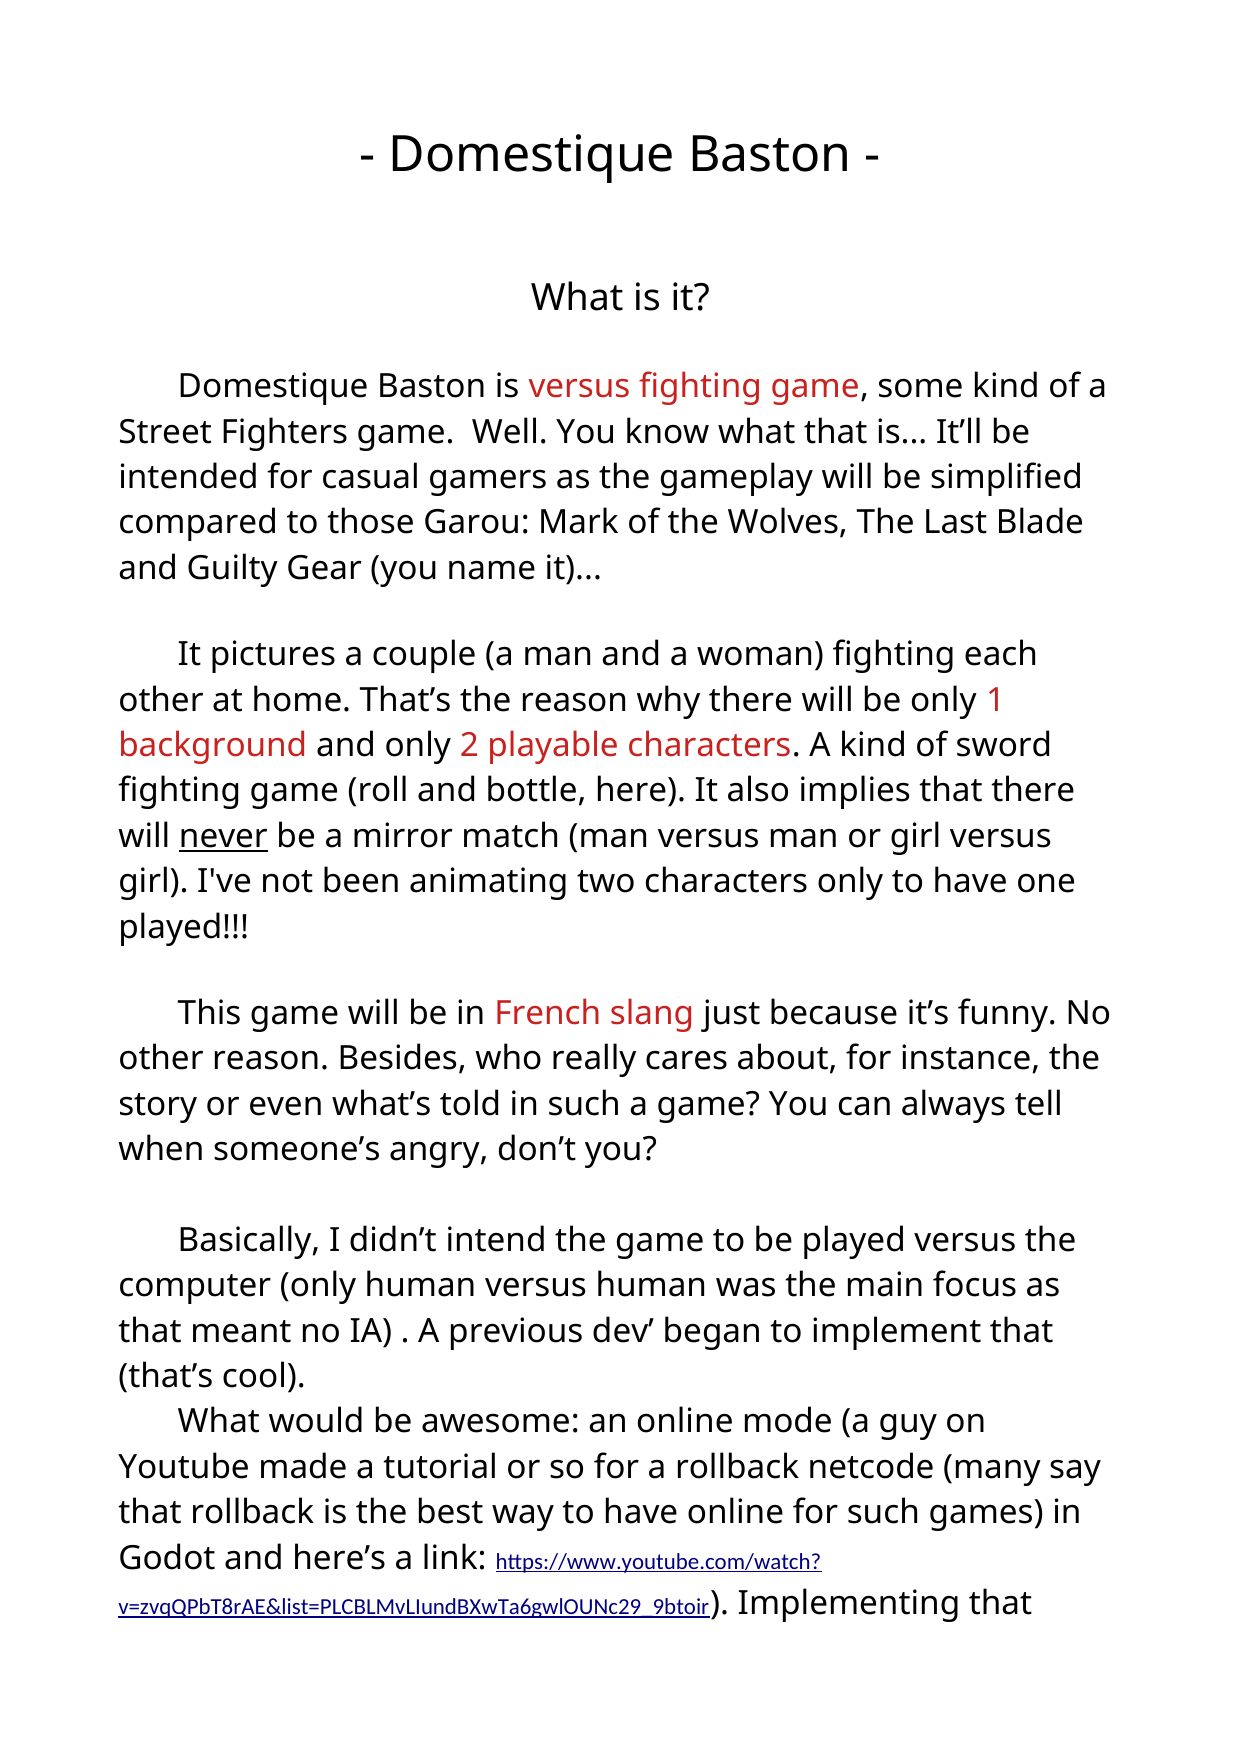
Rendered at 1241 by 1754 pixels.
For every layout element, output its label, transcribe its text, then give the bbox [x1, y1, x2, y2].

text What is it? [118, 270, 1122, 321]
text Domestique Baston is versus fighting game, some kind of a Street Fighters game. Well. You know what that is... It’ll be intended for casual gamers as the gameplay will be simplified compared to those Garou: Mark of the Wolves, The Last Blade and Guilty Gear (you name it)... [118, 362, 1122, 589]
text Basically, I didn’t intend the game to be played versus the computer (only human versus human was the main focus as that meant no IA) . A previous dev’ began to implement that (that’s cool). [118, 1216, 1122, 1397]
text What would be awesome: an online mode (a guy on Youtube made a tutorial or so for a rollback netcode (many say that rollback is the best way to have online for such games) in Godot and here’s a link: https://www.youtube.com/watch?v=zvqQPbT8rAE&list=PLCBLMvLIundBXwTa6gwlOUNc29_9btoir). Implementing that [118, 1397, 1122, 1624]
text This game will be in French slang just because it’s funny. No other reason. Besides, who really cares about, for instance, the story or even what’s told in such a game? You can always tell when someone’s angry, don’t you? [118, 988, 1122, 1170]
text It pictures a couple (a man and a woman) fighting each other at home. That’s the reason why there will be only 1 background and only 2 playable characters. A kind of sword fighting game (roll and bottle, here). It also implies that there will never be a mirror match (man versus man or girl versus girl). I've not been animating two characters only to have one played!!! [118, 630, 1122, 948]
text - Domestique Baston - [118, 118, 1122, 186]
